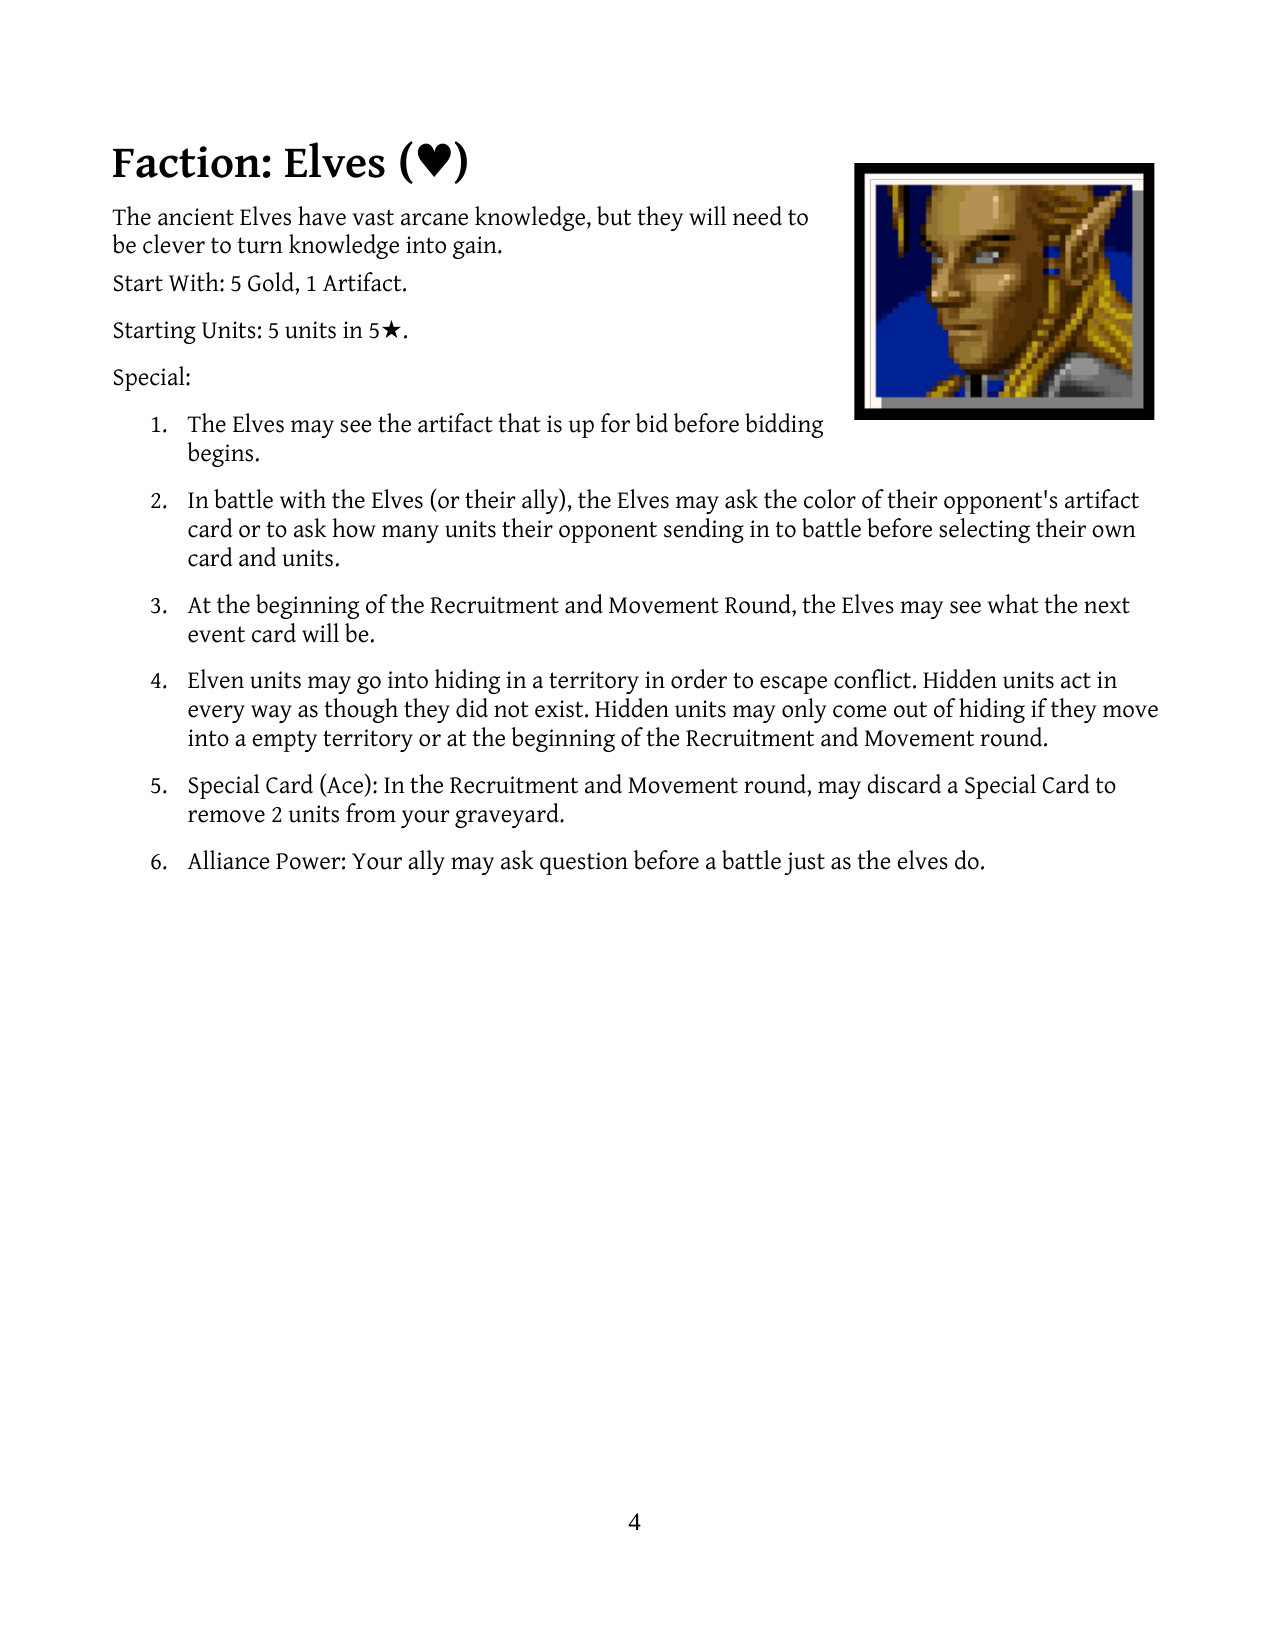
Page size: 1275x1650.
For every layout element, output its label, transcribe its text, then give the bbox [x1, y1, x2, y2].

list In battle with the Elves (or their ally), the Elves may ask the color of their opponent's artifact card or to ask how many units their opponent sending in to battle before selecting their own card and units. [150, 486, 1162, 573]
text Start With: 5 Gold, 1 Artifact. [112, 270, 854, 299]
list At the beginning of the Recruitment and Movement Round, the Elves may see what the next event card will be. [150, 591, 1162, 649]
list Alliance Power: Your ally may ask question before a battle just as the elves do. [150, 848, 1162, 877]
list Elven units may go into hiding in a territory in order to escape conflict. Hidden units act in every way as though they did not exist. Hidden units may only come out of hiding if they move into a empty territory or at the beginning of the Recruitment and Movement round. [150, 667, 1162, 754]
picture [854, 163, 1155, 420]
list The Elves may see the artifact that is up for bid before bidding begins. [150, 411, 1162, 468]
text Special: [112, 364, 854, 393]
list Special Card (Ace): In the Recruitment and Movement round, may discard a Special Card to remove 2 units from your graveyard. [150, 772, 1162, 830]
text The ancient Elves have vast arcane knowledge, but they will need to be clever to turn knowledge into gain. [112, 203, 854, 261]
text Starting Units: 5 units in 5★. [112, 317, 854, 346]
text [1155, 364, 1162, 393]
subtitle Faction: Elves (♥) [112, 137, 1162, 191]
